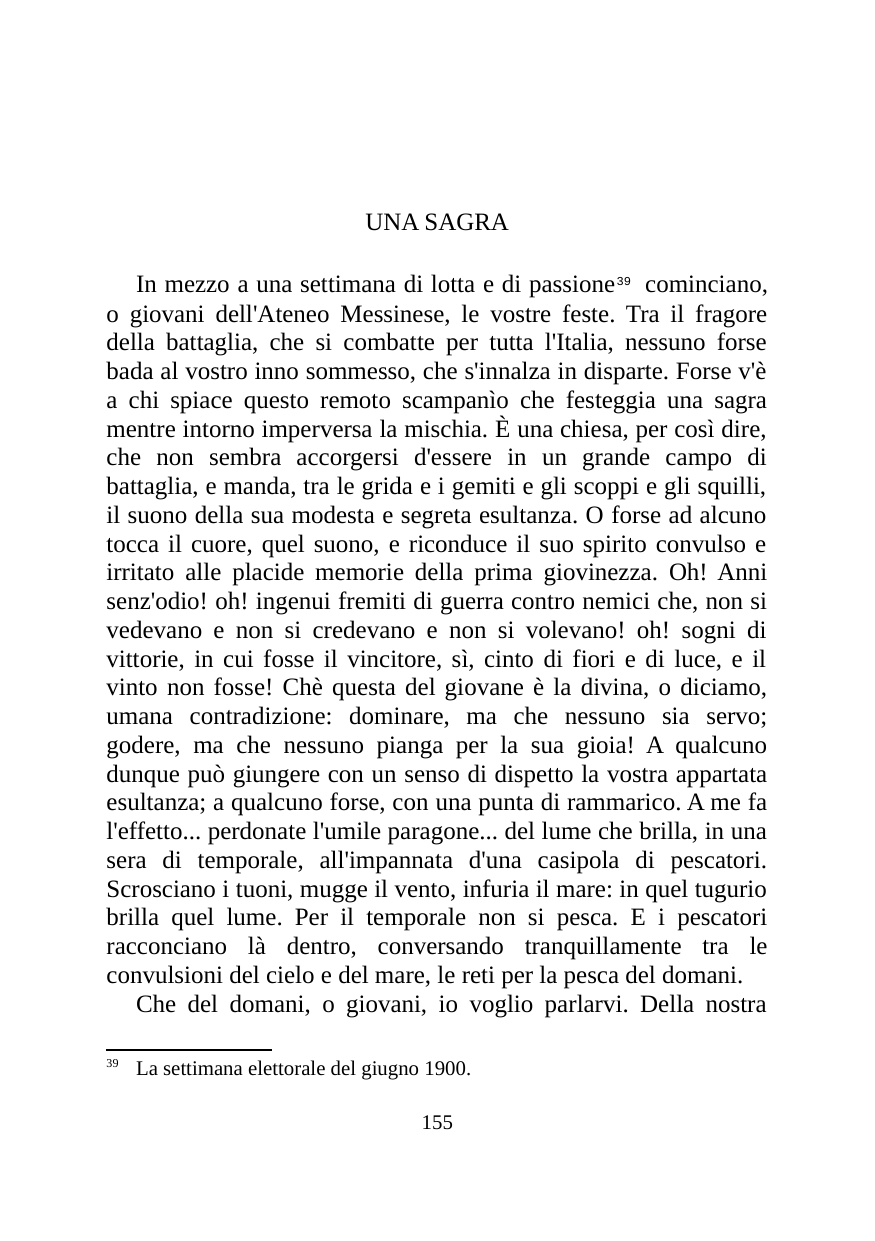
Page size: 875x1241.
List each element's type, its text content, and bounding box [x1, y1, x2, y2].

text La settimana elettorale del giugno 1900. [106, 1056, 768, 1080]
text In mezzo a una settimana di lotta e di passione cominciano, o giovani dell'Ateneo Messinese, le vostre feste. Tra il fragore della battaglia, che si combatte per tutta l'Italia, nessuno forse bada al vostro inno sommesso, che s'innalza in disparte. Forse v'è a chi spiace questo remoto scampanìo che festeggia una sagra mentre intorno imperversa la mischia. È una chiesa, per così dire, che non sembra accorgersi d'essere in un grande campo di battaglia, e manda, tra le grida e i gemiti e gli scoppi e gli squilli, il suono della sua modesta e segreta esultanza. O forse ad alcuno tocca il cuore, quel suono, e riconduce il suo spirito convulso e irritato alle placide memorie della prima giovinezza. Oh! Anni senz'odio! oh! ingenui fremiti di guerra contro nemici che, non si vedevano e non si credevano e non si volevano! oh! sogni di vittorie, in cui fosse il vincitore, sì, cinto di fiori e di luce, e il vinto non fosse! Chè questa del giovane è la divina, o diciamo, umana contradizione: dominare, ma che nessuno sia servo; godere, ma che nessuno pianga per la sua gioia! A qualcuno dunque può giungere con un senso di dispetto la vostra appartata esultanza; a qualcuno forse, con una punta di rammarico. A me fa l'effetto... perdonate l'umile paragone... del lume che brilla, in una sera di temporale, all'impannata d'una casipola di pescatori. Scrosciano i tuoni, mugge il vento, infuria il mare: in quel tugurio brilla quel lume. Per il temporale non si pesca. E i pescatori racconciano là dentro, conversando tranquillamente tra le convulsioni del cielo e del mare, le reti per la pesca del domani. [106, 269, 768, 989]
text Che del domani, o giovani, io voglio parlarvi. Della nostra [106, 989, 768, 1017]
text UNA SAGRA [106, 207, 768, 236]
